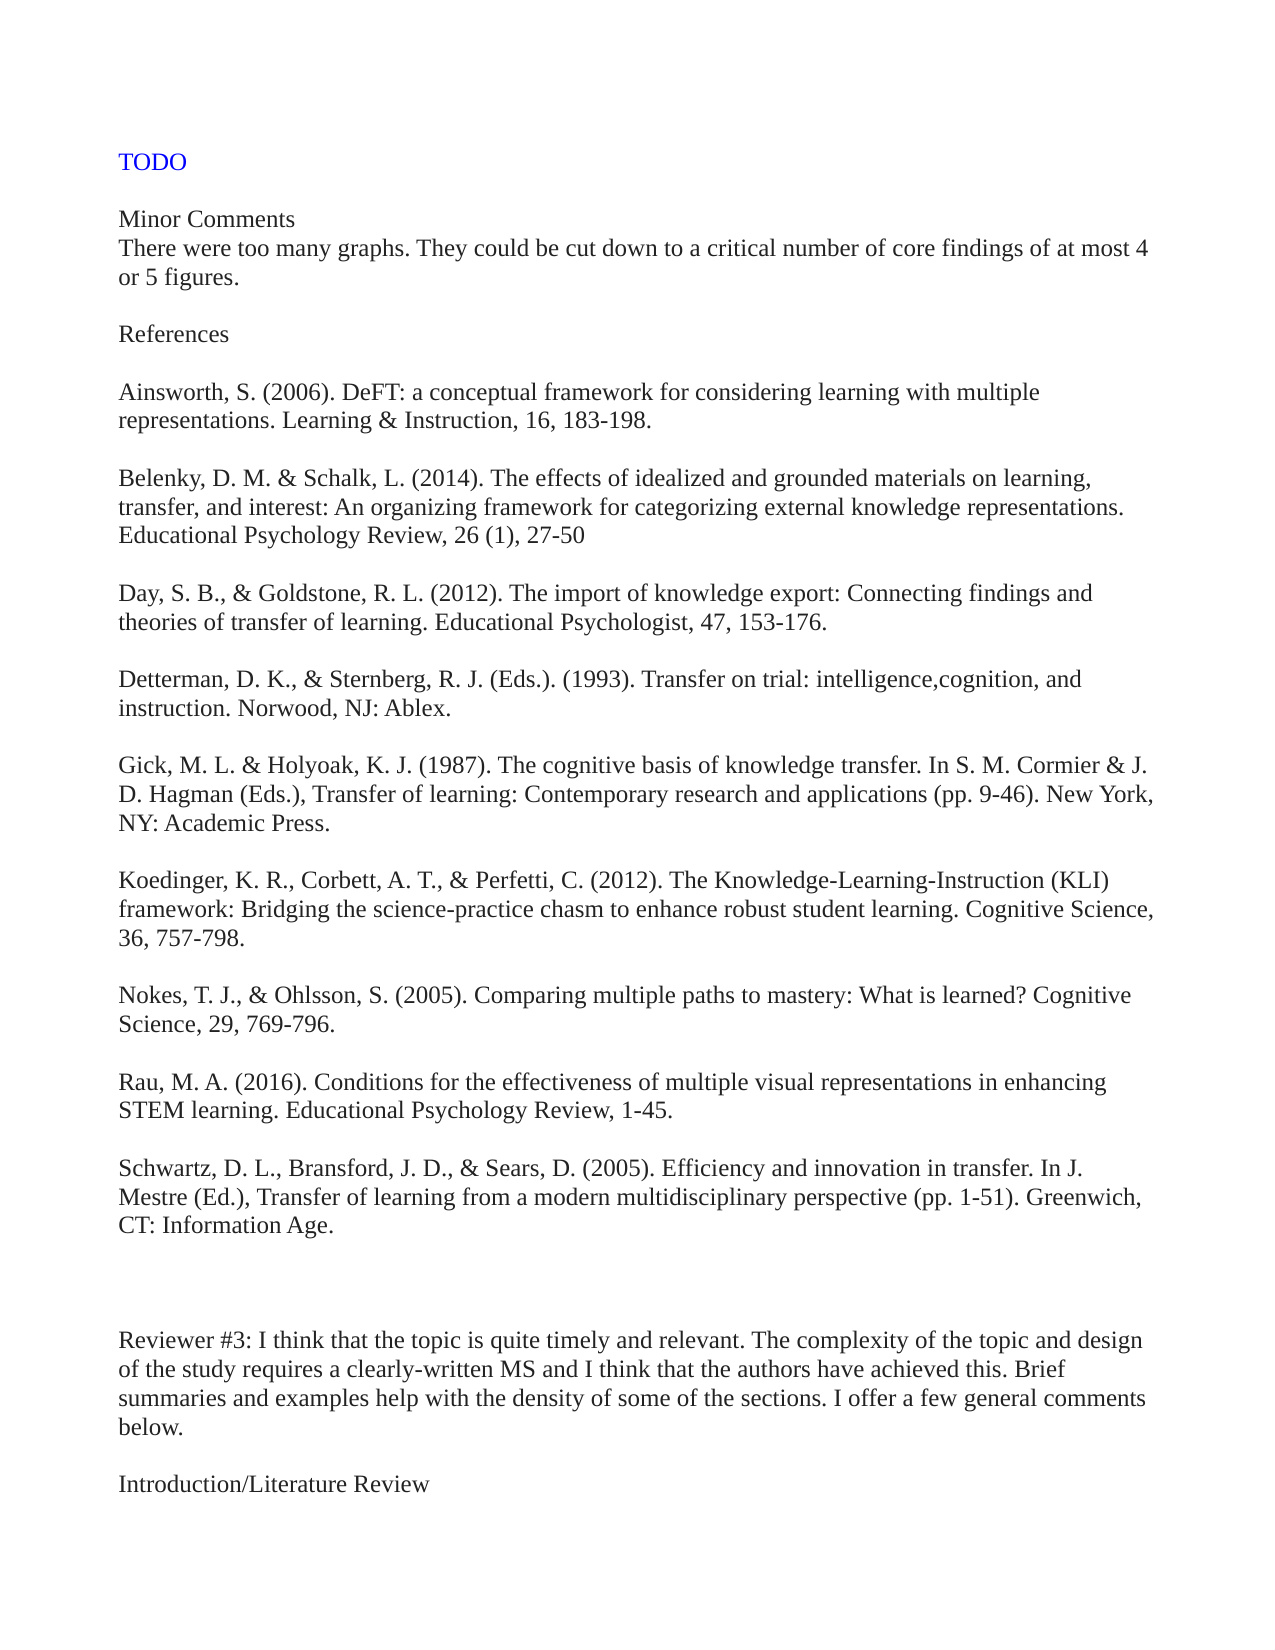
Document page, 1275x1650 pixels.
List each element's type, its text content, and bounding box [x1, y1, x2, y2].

text TODO Minor Comments There were too many graphs. They could be cut down to a critical number of core findings of at most 4 or 5 figures. References Ainsworth, S. (2006). DeFT: a conceptual framework for considering learning with multiple representations. Learning & Instruction, 16, 183-198. Belenky, D. M. & Schalk, L. (2014). The effects of idealized and grounded materials on learning, transfer, and interest: An organizing framework for categorizing external knowledge representations. Educational Psychology Review, 26 (1), 27-50 Day, S. B., & Goldstone, R. L. (2012). The import of knowledge export: Connecting findings and theories of transfer of learning. Educational Psychologist, 47, 153-176. Detterman, D. K., & Sternberg, R. J. (Eds.). (1993). Transfer on trial: intelligence,cognition, and instruction. Norwood, NJ: Ablex. Gick, M. L. & Holyoak, K. J. (1987). The cognitive basis of knowledge transfer. In S. M. Cormier & J. D. Hagman (Eds.), Transfer of learning: Contemporary research and applications (pp. 9-46). New York, NY: Academic Press. Koedinger, K. R., Corbett, A. T., & Perfetti, C. (2012). The Knowledge-Learning-Instruction (KLI) framework: Bridging the science-practice chasm to enhance robust student learning. Cognitive Science, 36, 757-798. Nokes, T. J., & Ohlsson, S. (2005). Comparing multiple paths to mastery: What is learned? Cognitive Science, 29, 769-796. Rau, M. A. (2016). Conditions for the effectiveness of multiple visual representations in enhancing STEM learning. Educational Psychology Review, 1-45. Schwartz, D. L., Bransford, J. D., & Sears, D. (2005). Efficiency and innovation in transfer. In J. Mestre (Ed.), Transfer of learning from a modern multidisciplinary perspective (pp. 1-51). Greenwich, CT: Information Age. Reviewer #3: I think that the topic is quite timely and relevant. The complexity of the topic and design of the study requires a clearly-written MS and I think that the authors have achieved this. Brief summaries and examples help with the density of some of the sections. I offer a few general comments below. Introduction/Literature Review [118, 147, 1157, 1527]
